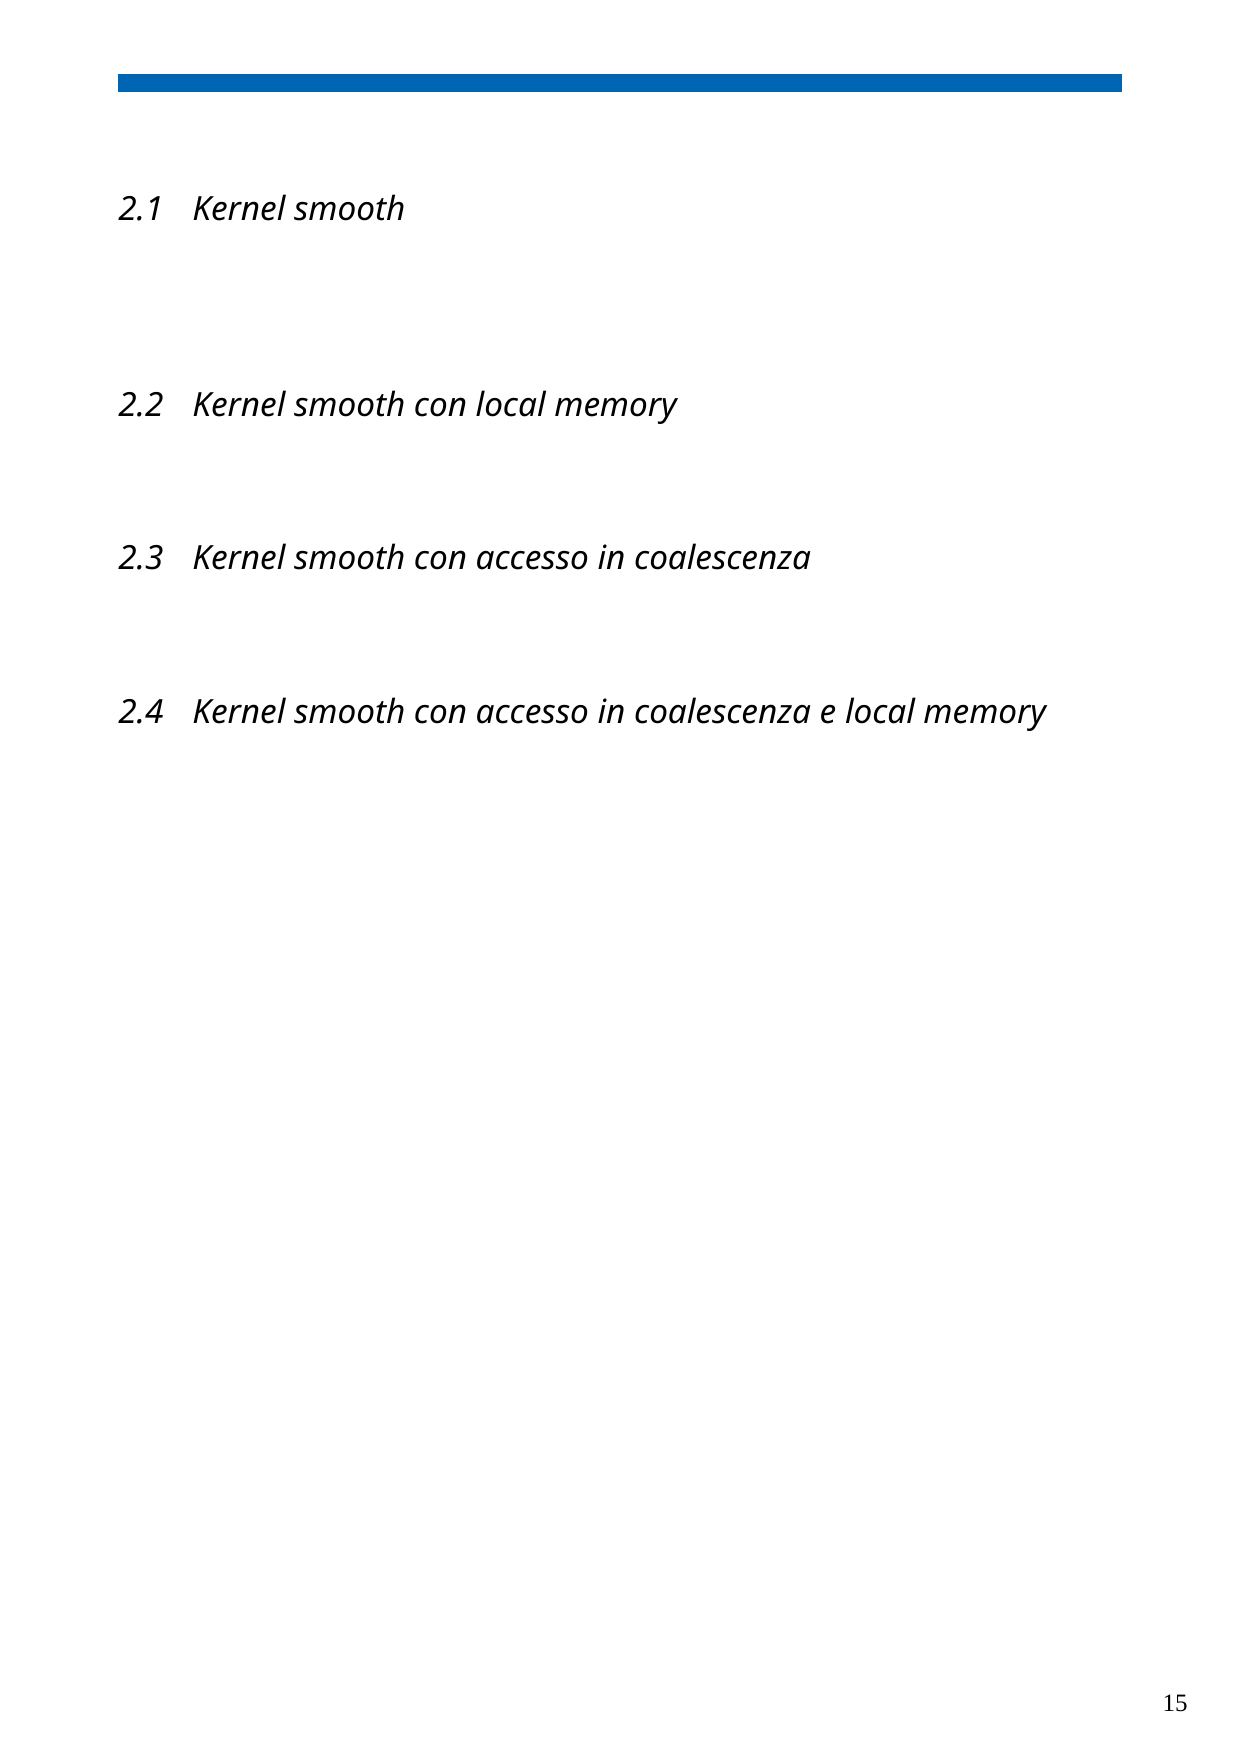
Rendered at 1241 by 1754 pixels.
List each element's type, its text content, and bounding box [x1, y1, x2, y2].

subtitle Kernel smooth con accesso in coalescenza [118, 534, 1122, 579]
subtitle Kernel smooth con local memory [118, 381, 1122, 426]
subtitle Kernel smooth [118, 184, 1122, 230]
subtitle Kernel smooth con accesso in coalescenza e local memory [118, 687, 1122, 733]
